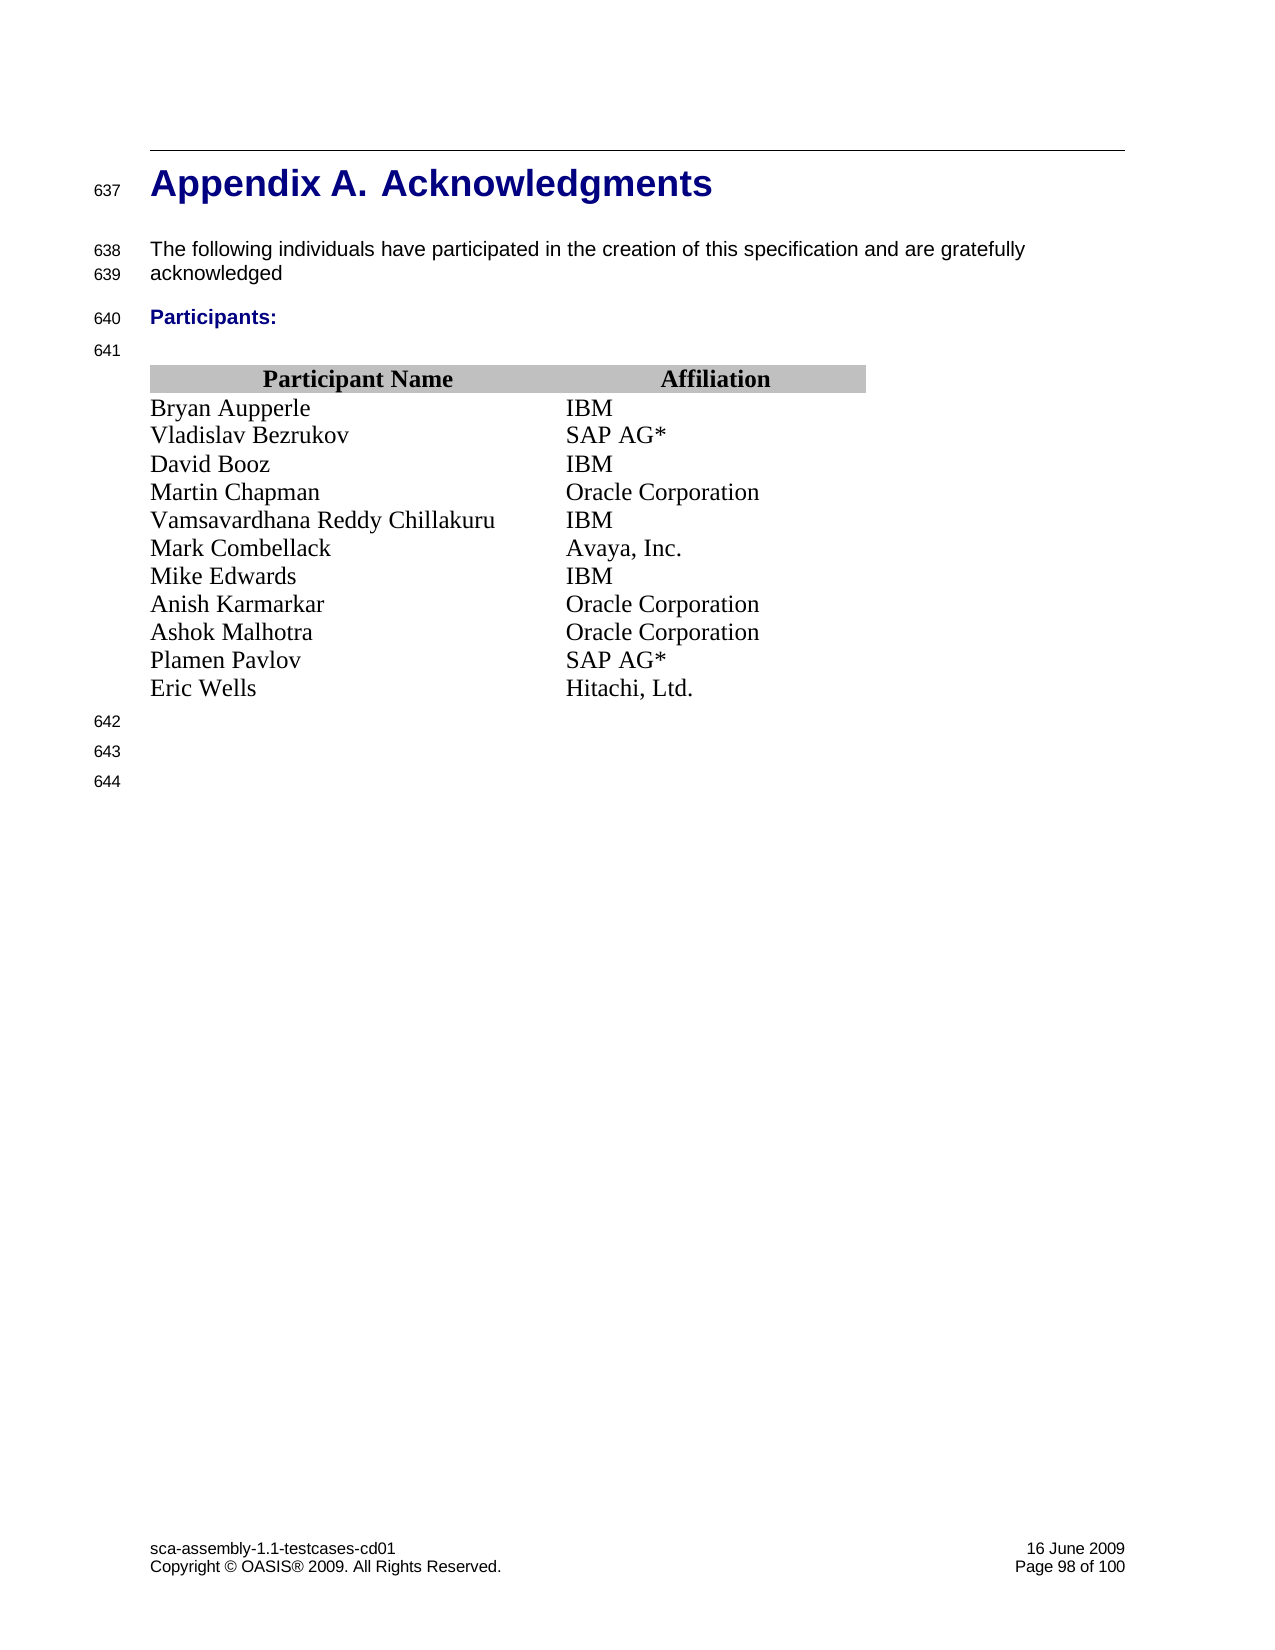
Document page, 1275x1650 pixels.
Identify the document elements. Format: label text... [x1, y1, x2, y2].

subtitle Acknowledgments [150, 151, 1125, 204]
title Participants: [150, 306, 1125, 329]
table_cell Ashok Malhotra [150, 618, 566, 646]
table_cell SAP AG* [566, 646, 866, 674]
table_cell IBM [566, 562, 866, 589]
table_cell SAP AG* [566, 421, 866, 449]
table_header Affiliation [566, 365, 866, 393]
table_cell Mike Edwards [150, 562, 566, 589]
table_cell Oracle Corporation [566, 618, 866, 646]
table_cell IBM [566, 394, 866, 421]
table_cell Eric Wells [150, 674, 566, 702]
table_cell Oracle Corporation [566, 590, 866, 618]
table_cell Avaya, Inc. [566, 534, 866, 562]
text The following individuals have participated in the creation of this specification and are gratefully acknowledged [150, 238, 1125, 285]
table_cell Mark Combellack [150, 534, 566, 562]
table_cell Oracle Corporation [566, 478, 866, 506]
table_cell Martin Chapman [150, 478, 566, 506]
table_cell IBM [566, 506, 866, 533]
table_cell Plamen Pavlov [150, 646, 566, 674]
table_cell Vladislav Bezrukov [150, 421, 566, 449]
table_cell IBM [566, 450, 866, 477]
table_cell Anish Karmarkar [150, 590, 566, 618]
table_cell David Booz [150, 450, 566, 477]
table_header Participant Name [150, 365, 566, 393]
table_cell Hitachi, Ltd. [566, 674, 866, 702]
table_cell Bryan Aupperle [150, 394, 566, 421]
table_cell Vamsavardhana Reddy Chillakuru [150, 506, 566, 533]
